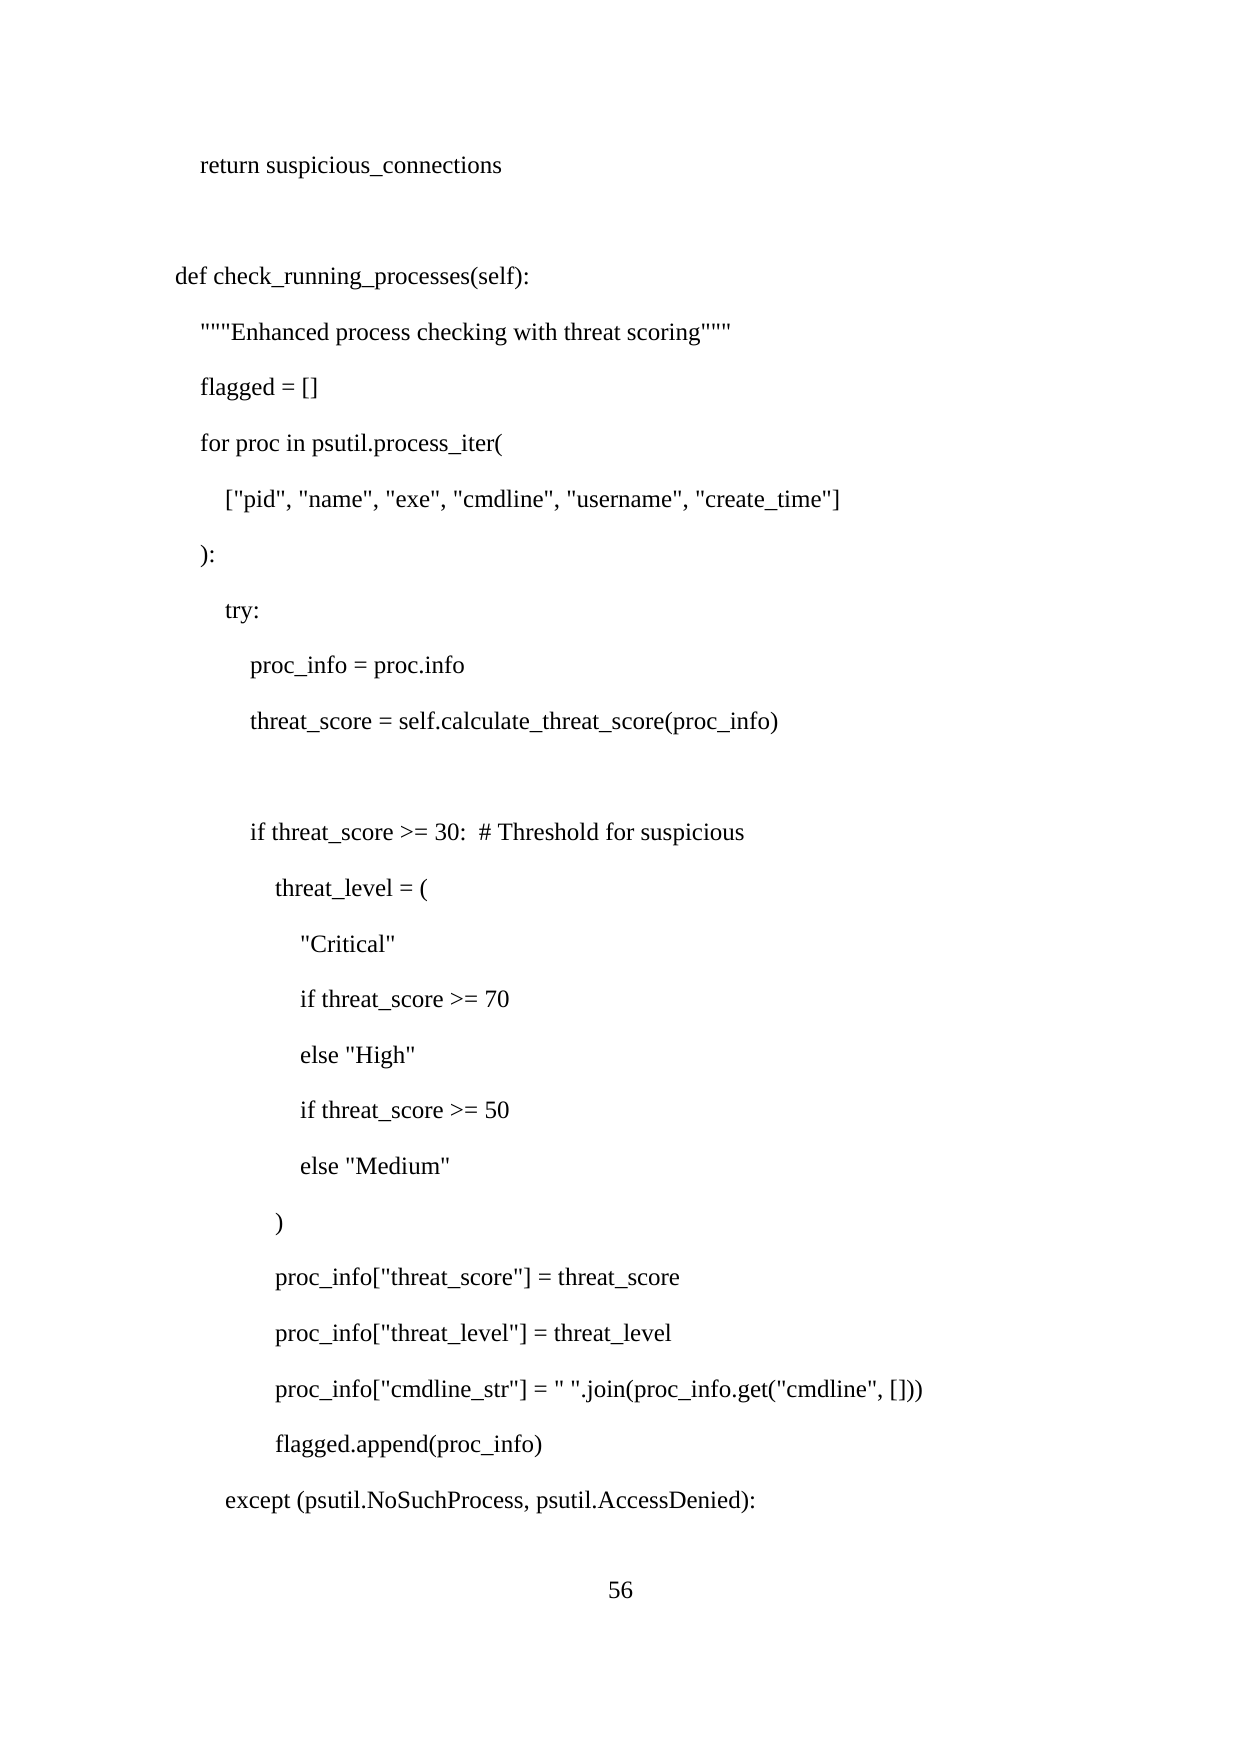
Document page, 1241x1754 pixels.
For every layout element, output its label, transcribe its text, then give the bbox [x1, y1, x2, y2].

text threat_level = ( [150, 873, 1091, 902]
text "Critical" [150, 929, 1091, 957]
text proc_info["threat_score"] = threat_score [150, 1262, 1091, 1291]
text threat_score = self.calculate_threat_score(proc_info) [150, 706, 1091, 735]
text proc_info = proc.info [150, 651, 1091, 679]
text proc_info["cmdline_str"] = " ".join(proc_info.get("cmdline", [])) [150, 1374, 1091, 1402]
text else "High" [150, 1040, 1091, 1069]
text return suspicious_connections [150, 150, 1091, 179]
text ) [150, 1207, 1091, 1236]
text for proc in psutil.process_iter( [150, 428, 1091, 457]
text except (psutil.NoSuchProcess, psutil.AccessDenied): [150, 1485, 1091, 1514]
text flagged.append(proc_info) [150, 1429, 1091, 1458]
text ): [150, 539, 1091, 568]
text else "Medium" [150, 1151, 1091, 1180]
text proc_info["threat_level"] = threat_level [150, 1318, 1091, 1347]
text try: [150, 595, 1091, 624]
text if threat_score >= 50 [150, 1096, 1091, 1124]
text ["pid", "name", "exe", "cmdline", "username", "create_time"] [150, 484, 1091, 512]
text if threat_score >= 30: # Threshold for suspicious [150, 817, 1091, 846]
text flagged = [] [150, 372, 1091, 401]
text if threat_score >= 70 [150, 984, 1091, 1013]
text def check_running_processes(self): [150, 261, 1091, 290]
text """Enhanced process checking with threat scoring""" [150, 317, 1091, 346]
